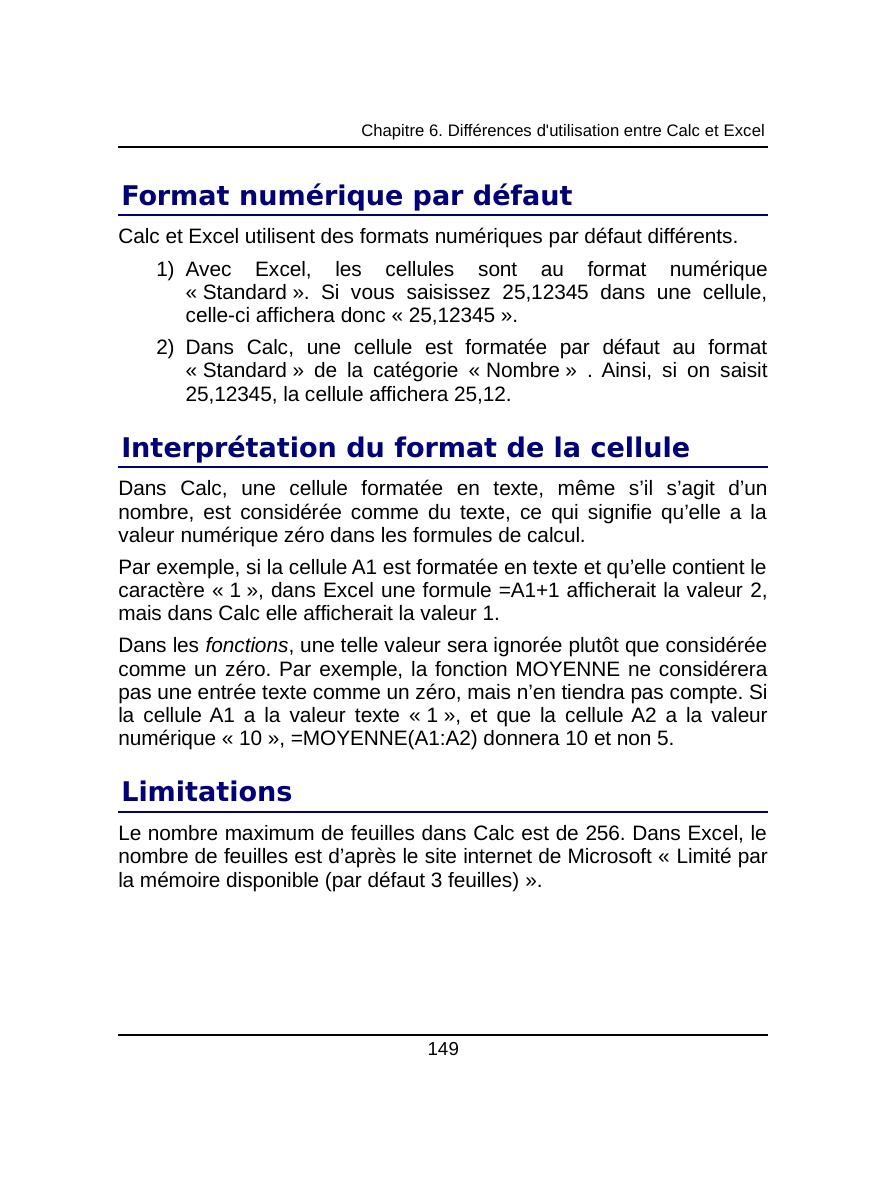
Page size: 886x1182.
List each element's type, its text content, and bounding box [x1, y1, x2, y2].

text Dans les fonctions, une telle valeur sera ignorée plutôt que considérée comme un zéro. Par exemple, la fonction MOYENNE ne considérera pas une entrée texte comme un zéro, mais n’en tiendra pas compte. Si la cellule A1 a la valeur texte « 1 », et que la cellule A2 a la valeur numérique « 10 », =MOYENNE(A1:A2) donnera 10 et non 5. [118, 634, 768, 750]
list Avec Excel, les cellules sont au format numérique « Standard ». Si vous saisissez 25,12345 dans une cellule, celle-ci affichera donc « 25,12345 ». [156, 257, 768, 327]
text Par exemple, si la cellule A1 est formatée en texte et qu’elle contient le caractère « 1 », dans Excel une formule =A1+1 afficherait la valeur 2, mais dans Calc elle afficherait la valeur 1. [118, 556, 768, 625]
subtitle Interprétation du format de la cellule [118, 429, 768, 466]
subtitle Limitations [118, 774, 768, 811]
text Calc et Excel utilisent des formats numériques par défaut différents. [118, 225, 768, 248]
text Dans Calc, une cellule formatée en texte, même s’il s’agit d’un nombre, est considérée comme du texte, ce qui signifie qu’elle a la valeur numérique zéro dans les formules de calcul. [118, 477, 768, 547]
list Dans Calc, une cellule est formatée par défaut au format « Standard » de la catégorie « Nombre » . Ainsi, si on saisit 25,12345, la cellule affichera 25,12. [156, 336, 768, 405]
subtitle Format numérique par défaut [118, 177, 768, 214]
text Le nombre maximum de feuilles dans Calc est de 256. Dans Excel, le nombre de feuilles est d’après le site internet de Microsoft « Limité par la mémoire disponible (par défaut 3 feuilles) ». [118, 822, 768, 892]
